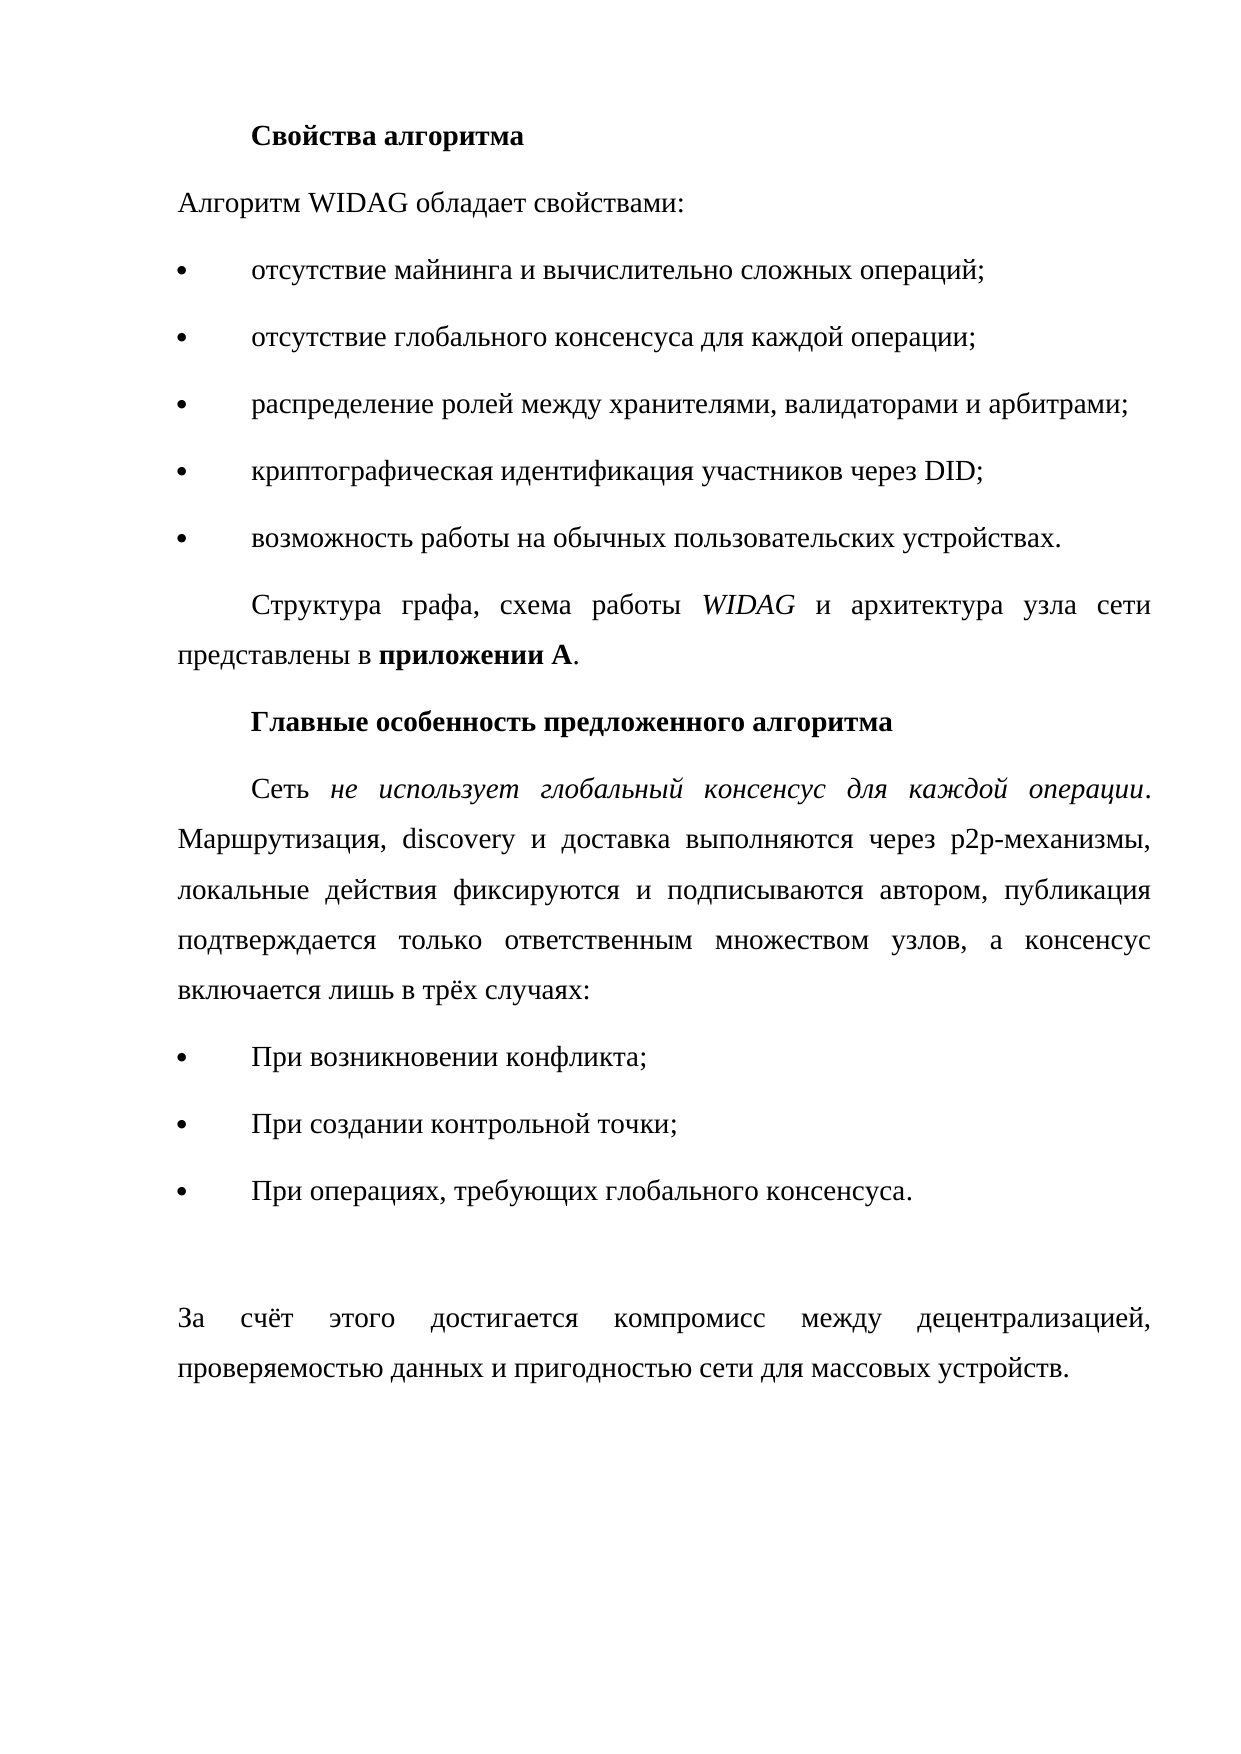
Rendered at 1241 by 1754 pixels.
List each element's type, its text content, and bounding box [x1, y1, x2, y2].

list распределение ролей между хранителями, валидаторами и арбитрами; [177, 386, 1152, 419]
text Структура графа, схема работы WIDAG и архитектура узла сети представлены в приложении А. [177, 587, 1152, 671]
text Свойства алгоритма [177, 118, 1152, 152]
text Главные особенность предложенного алгоритма [177, 704, 1152, 738]
list При операциях, требующих глобального консенсуса. [177, 1173, 1152, 1207]
list При возникновении конфликта; [177, 1039, 1152, 1073]
text Алгоритм WIDAG обладает свойствами: [177, 185, 1152, 219]
text Сеть не использует глобальный консенсус для каждой операции. Маршрутизация, discovery и доставка выполняются через p2p-механизмы, локальные действия фиксируются и подписываются автором, публикация подтверждается только ответственным множеством узлов, а консенсус включается лишь в трёх случаях: [177, 771, 1152, 1006]
list отсутствие майнинга и вычислительно сложных операций; [177, 252, 1152, 286]
list При создании контрольной точки; [177, 1106, 1152, 1140]
list возможность работы на обычных пользовательских устройствах. [177, 520, 1152, 553]
list криптографическая идентификация участников через DID; [177, 453, 1152, 487]
list отсутствие глобального консенсуса для каждой операции; [177, 319, 1152, 353]
text За счёт этого достигается компромисс между децентрализацией, проверяемостью данных и пригодностью сети для массовых устройств. [177, 1300, 1152, 1384]
